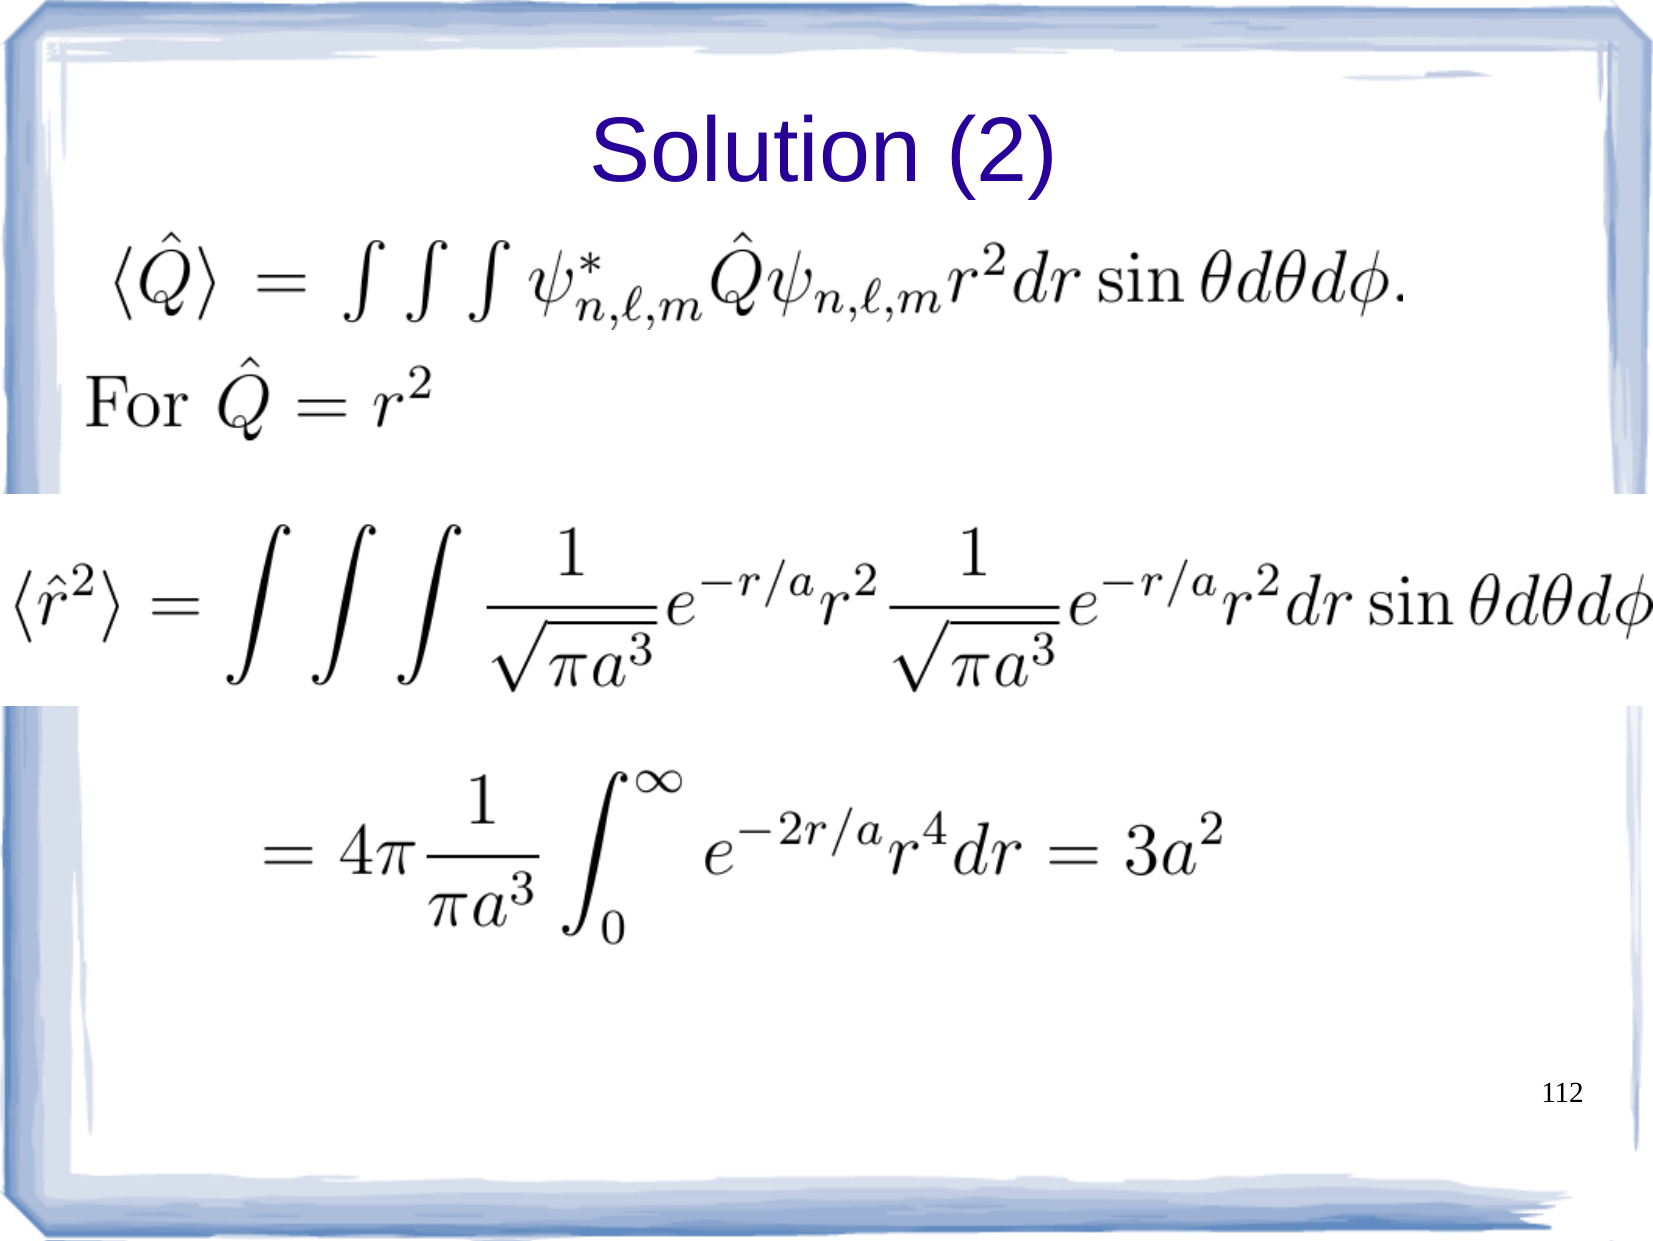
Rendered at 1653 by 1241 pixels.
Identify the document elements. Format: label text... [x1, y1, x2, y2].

picture [0, 0, 1653, 1241]
title Solution (2) [82, 49, 1567, 253]
